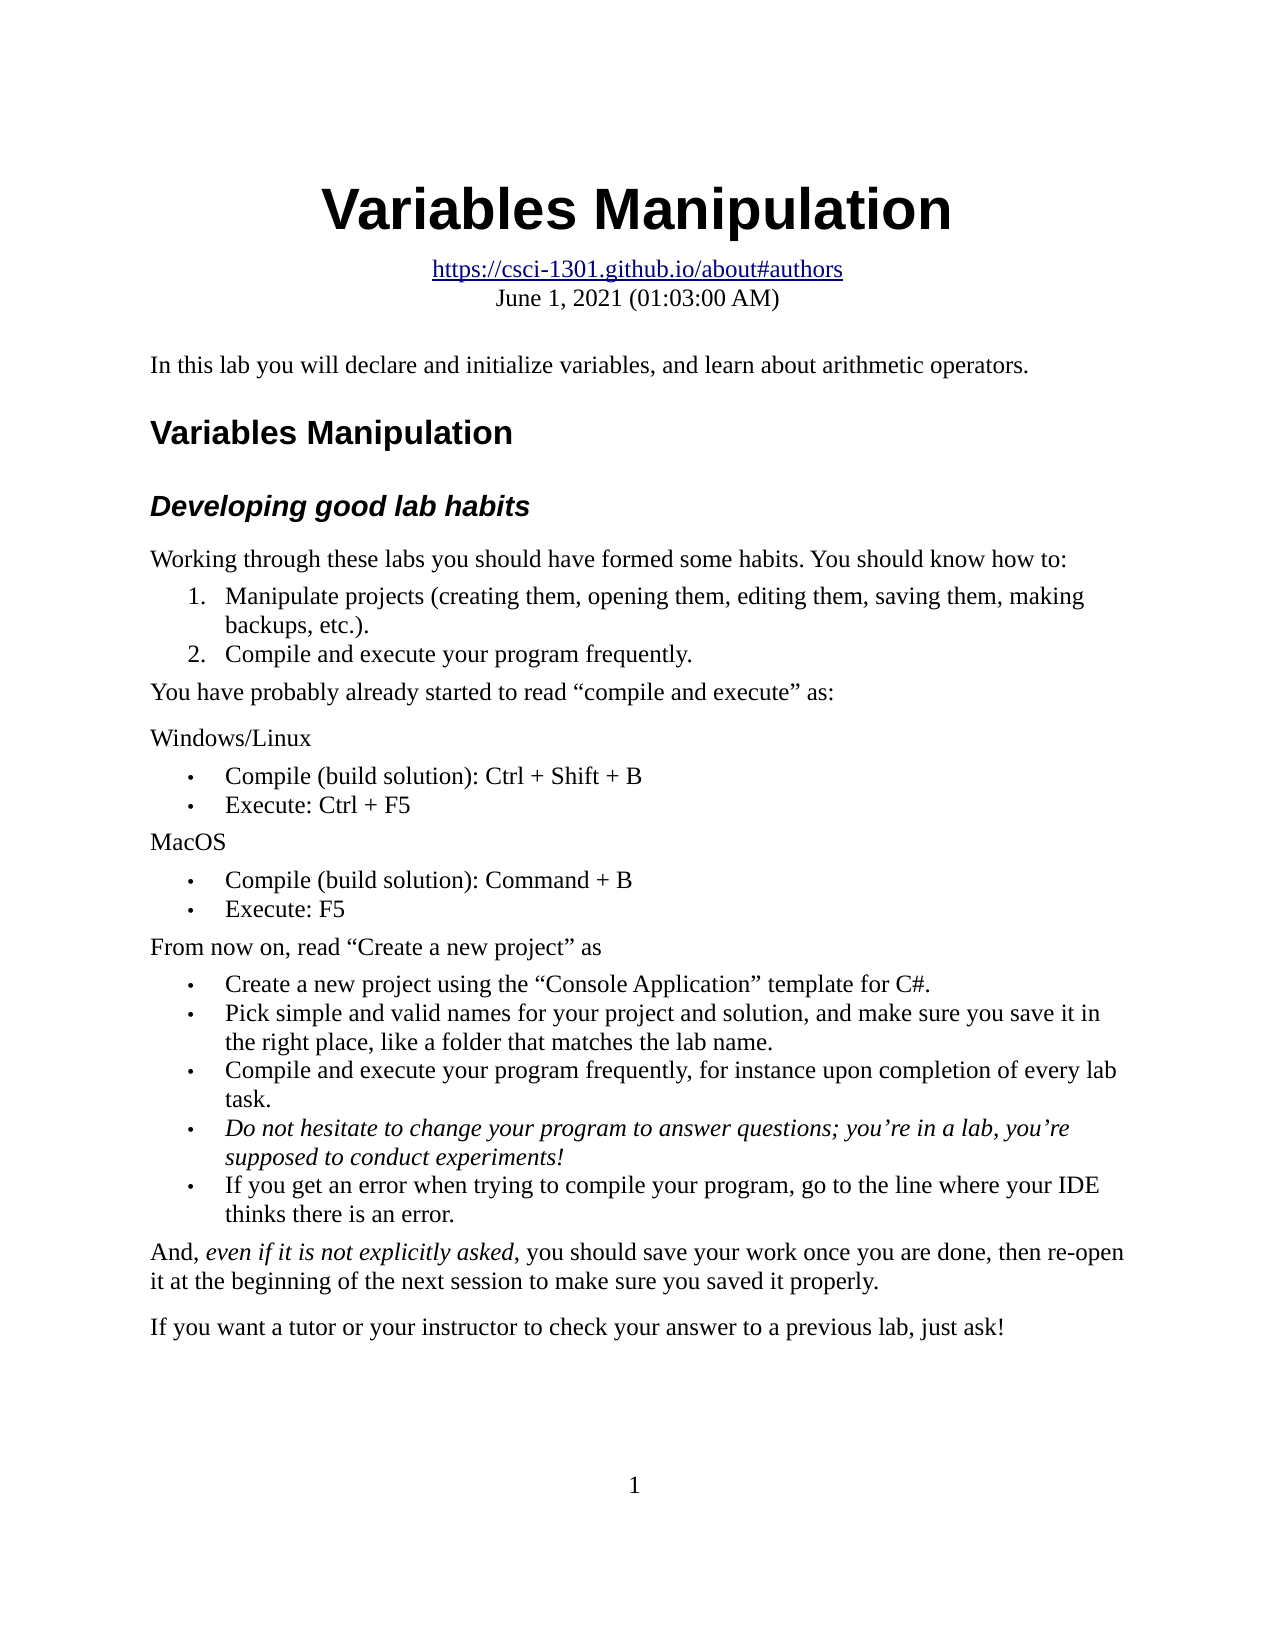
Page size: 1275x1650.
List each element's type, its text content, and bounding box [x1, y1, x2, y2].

text Windows/Linux [150, 723, 1125, 752]
list If you get an error when trying to compile your program, go to the line where your IDE thinks there is an error. [187, 1171, 1125, 1228]
list Manipulate projects (creating them, opening them, editing them, saving them, making backups, etc.). [187, 581, 1125, 639]
subtitle Developing good lab habits [150, 489, 1125, 522]
list Create a new project using the “Console Application” template for C#. [187, 969, 1125, 998]
text And, even if it is not explicitly asked, you should save your work once you are done, then re-open it at the beginning of the next session to make sure you saved it properly. [150, 1237, 1125, 1294]
list Do not hesitate to change your program to answer questions; you’re in a lab, you’re supposed to conduct experiments! [187, 1113, 1125, 1171]
subtitle Variables Manipulation [150, 412, 1125, 451]
list Pick simple and valid names for your project and solution, and make sure you save it in the right place, like a folder that matches the lab name. [187, 998, 1125, 1056]
text https://csci-1301.github.io/about#authors [150, 254, 1125, 283]
text In this lab you will declare and initialize variables, and learn about arithmetic operators. [150, 350, 1125, 378]
text June 1, 2021 (01:03:00 AM) [150, 283, 1125, 312]
list Compile and execute your program frequently. [187, 639, 1125, 668]
list Compile (build solution): Ctrl + Shift + B [187, 761, 1125, 790]
text You have probably already started to read “compile and execute” as: [150, 677, 1125, 705]
list Compile and execute your program frequently, for instance upon completion of every lab task. [187, 1056, 1125, 1113]
title Variables Manipulation [150, 175, 1125, 242]
text Working through these labs you should have formed some habits. You should know how to: [150, 544, 1125, 572]
list Execute: F5 [187, 894, 1125, 923]
list Execute: Ctrl + F5 [187, 790, 1125, 818]
text From now on, read “Create a new project” as [150, 932, 1125, 960]
text If you want a tutor or your instructor to check your answer to a previous lab, just ask! [150, 1312, 1125, 1341]
list Compile (build solution): Command + B [187, 865, 1125, 894]
text MacOS [150, 827, 1125, 856]
